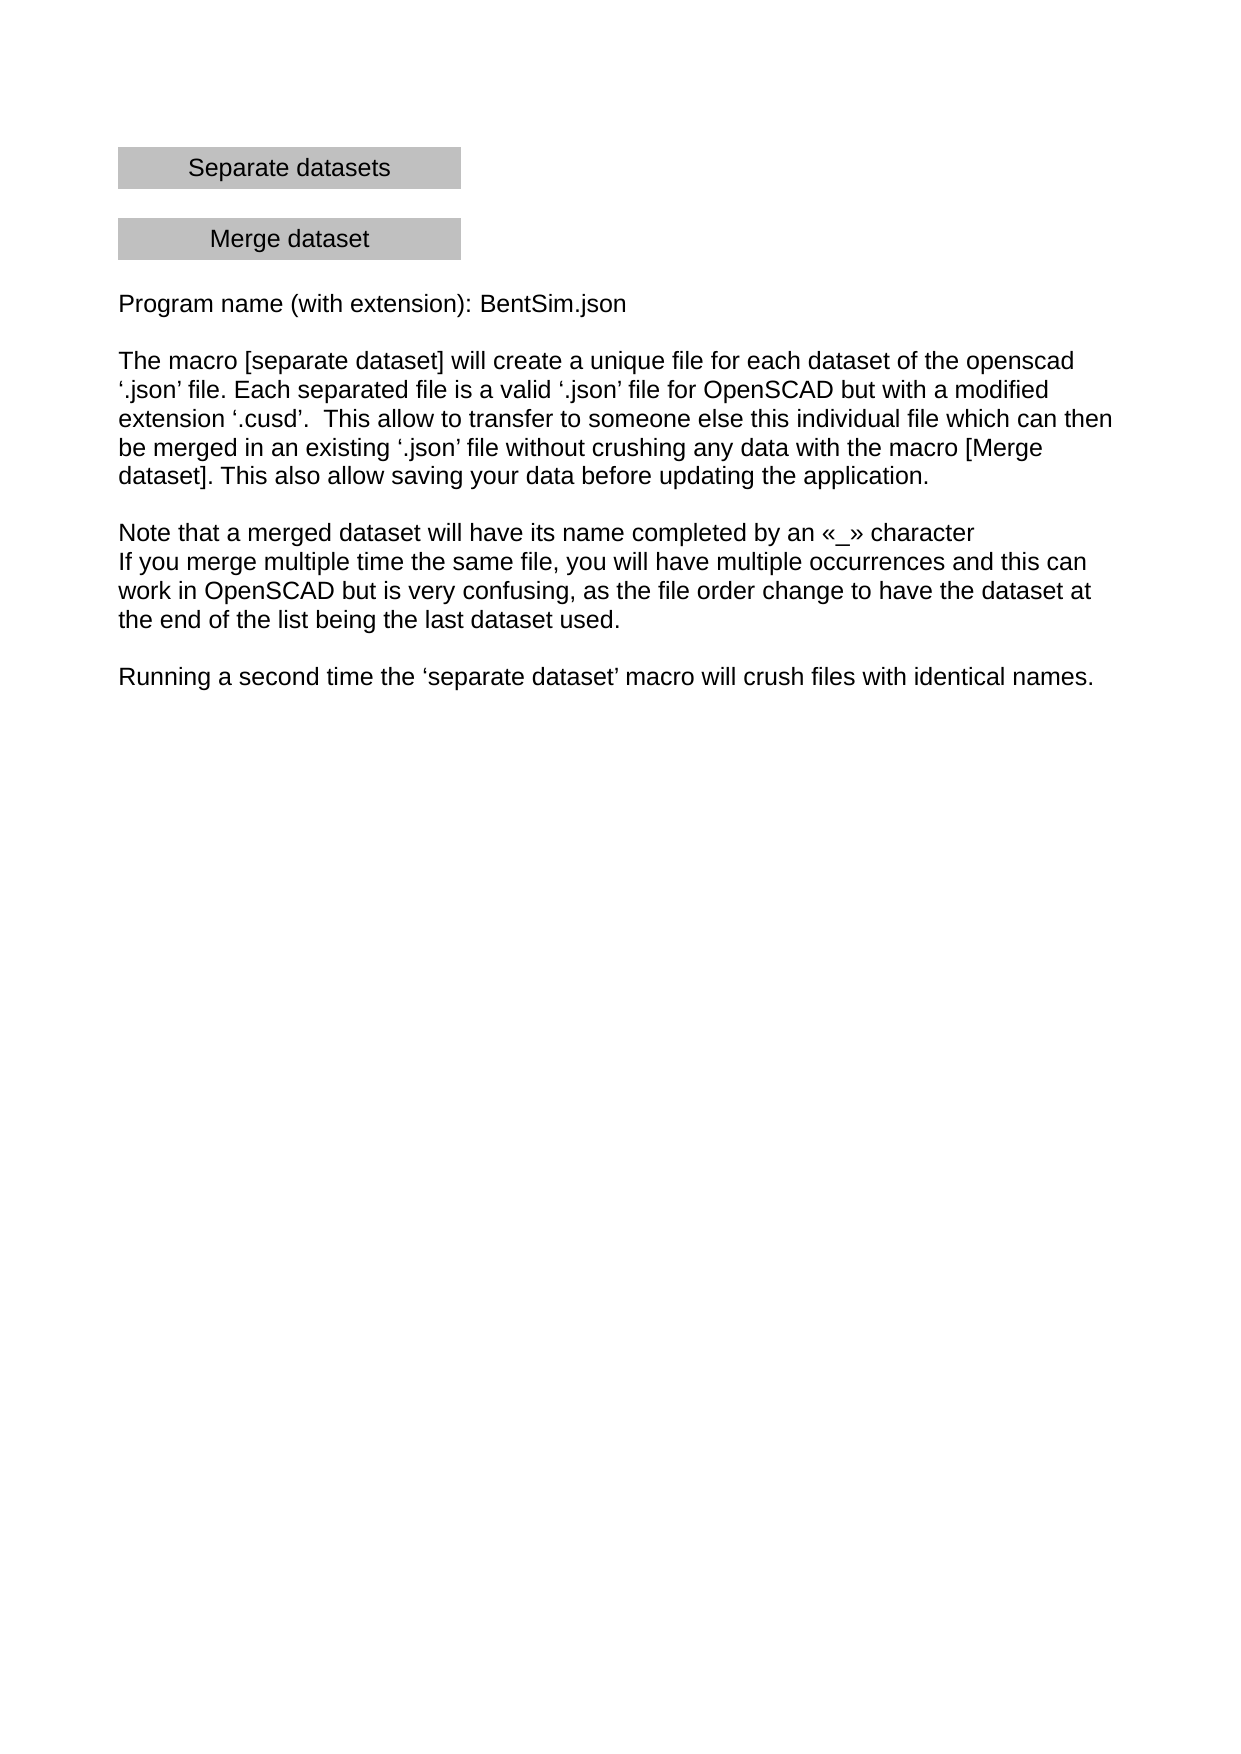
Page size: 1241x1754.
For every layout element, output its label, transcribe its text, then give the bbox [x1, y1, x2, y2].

text Program name (with extension): BentSim.json [118, 289, 1122, 318]
text The macro [separate dataset] will create a unique file for each dataset of the openscad ‘.json’ file. Each separated file is a valid ‘.json’ file for OpenSCAD but with a modified extension ‘.cusd’. This allow to transfer to someone else this individual file which can then be merged in an existing ‘.json’ file without crushing any data with the macro [Merge dataset]. This also allow saving your data before updating the application. [118, 346, 1122, 490]
text Note that a merged dataset will have its name completed by an «_» character [118, 518, 1122, 547]
text Running a second time the ‘separate dataset’ macro will crush files with identical names. [118, 662, 1122, 690]
text If you merge multiple time the same file, you will have multiple occurrences and this can work in OpenSCAD but is very confusing, as the file order change to have the dataset at the end of the list being the last dataset used. [118, 547, 1122, 633]
